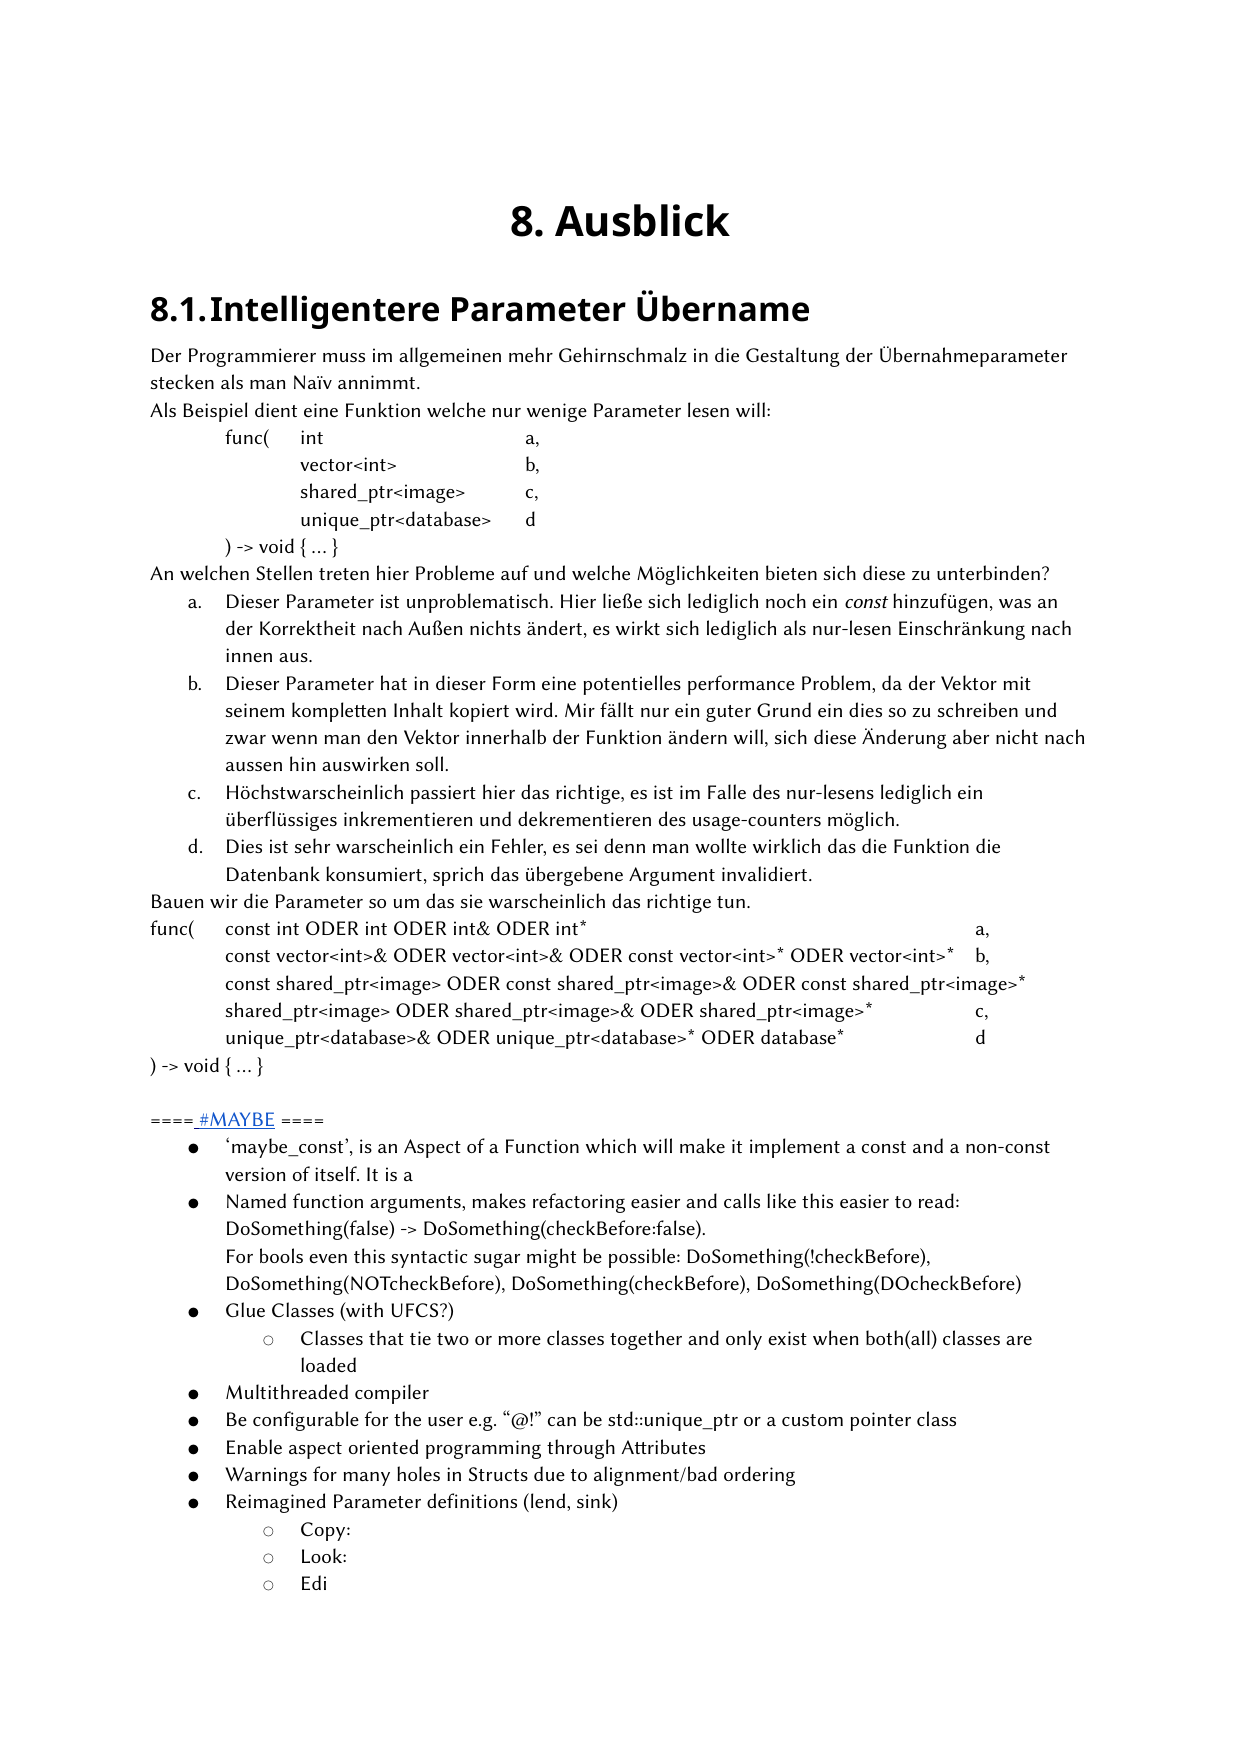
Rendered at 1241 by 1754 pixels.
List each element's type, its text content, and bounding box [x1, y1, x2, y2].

subtitle Ausblick [150, 192, 1090, 248]
list Höchstwarscheinlich passiert hier das richtige, es ist im Falle des nur-lesens lediglich ein überflüssiges inkrementieren und dekrementieren des usage-counters möglich. [187, 781, 1090, 832]
text const shared_ptr<image> ODER const shared_ptr<image>& ODER const shared_ptr<image>* [150, 972, 1090, 995]
text const vector<int>& ODER vector<int>& ODER const vector<int>* ODER vector<int>* b, [150, 944, 1090, 968]
text shared_ptr<image> ODER shared_ptr<image>& ODER shared_ptr<image>* c, [150, 999, 1090, 1023]
list Bauen wir die Parameter so um das sie warscheinlich das richtige tun. [150, 890, 1090, 913]
list Be configurable for the user e.g. “@!” can be std::unique_ptr or a custom pointer class [187, 1408, 1090, 1432]
text ) -> void { … } [150, 535, 1090, 559]
text Der Programmierer muss im allgemeinen mehr Gehirnschmalz in die Gestaltung der Übernahmeparameter stecken als man Naïv annimmt. [150, 344, 1090, 395]
list ‘maybe_const’, is an Aspect of a Function which will make it implement a const and a non-const version of itself. It is a [187, 1135, 1090, 1186]
list Dieser Parameter hat in dieser Form eine potentielles performance Problem, da der Vektor mit seinem kompletten Inhalt kopiert wird. Mir fällt nur ein guter Grund ein dies so zu schreiben und zwar wenn man den Vektor innerhalb der Funktion ändern will, sich diese Änderung aber nicht nach aussen hin auswirken soll. [187, 671, 1090, 777]
list Named function arguments, makes refactoring easier and calls like this easier to read: DoSomething(false) -> DoSomething(checkBefore:false). For bools even this syntactic sugar might be possible: DoSomething(!checkBefore), DoSomething(NOTcheckBefore), DoSomething(checkBefore), DoSomething(DOcheckBefore) [187, 1190, 1090, 1296]
text ) -> void { … } [150, 1053, 1090, 1077]
list Dies ist sehr warscheinlich ein Fehler, es sei denn man wollte wirklich das die Funktion die Datenbank konsumiert, sprich das übergebene Argument invalidiert. [187, 835, 1090, 886]
list Edi [262, 1572, 1090, 1596]
list Glue Classes (with UFCS?) [187, 1299, 1090, 1323]
text unique_ptr<database> d [150, 508, 1090, 531]
text An welchen Stellen treten hier Probleme auf und welche Möglichkeiten bieten sich diese zu unterbinden? [150, 562, 1090, 586]
list Reimagined Parameter definitions (lend, sink) [187, 1490, 1090, 1514]
list Copy: [262, 1517, 1090, 1541]
text func( const int ODER int ODER int& ODER int* a, [150, 917, 1090, 941]
list Dieser Parameter ist unproblematisch. Hier ließe sich lediglich noch ein const hinzufügen, was an der Korrektheit nach Außen nichts ändert, es wirkt sich lediglich als nur-lesen Einschränkung nach innen aus. [187, 589, 1090, 668]
list Multithreaded compiler [187, 1381, 1090, 1405]
text ==== #MAYBE ==== [150, 1108, 1090, 1132]
subtitle Intelligentere Parameter Übername [150, 286, 1090, 331]
list Enable aspect oriented programming through Attributes [187, 1436, 1090, 1459]
text func( int a, [150, 426, 1090, 449]
list Classes that tie two or more classes together and only exist when both(all) classes are loaded [262, 1326, 1090, 1377]
text Als Beispiel dient eine Funktion welche nur wenige Parameter lesen will: [150, 398, 1090, 422]
list Look: [262, 1545, 1090, 1568]
list Warnings for many holes in Structs due to alignment/bad ordering [187, 1463, 1090, 1487]
text unique_ptr<database>& ODER unique_ptr<database>* ODER database* d [150, 1026, 1090, 1050]
text shared_ptr<image> c, [150, 480, 1090, 504]
text vector<int> b, [150, 453, 1090, 477]
